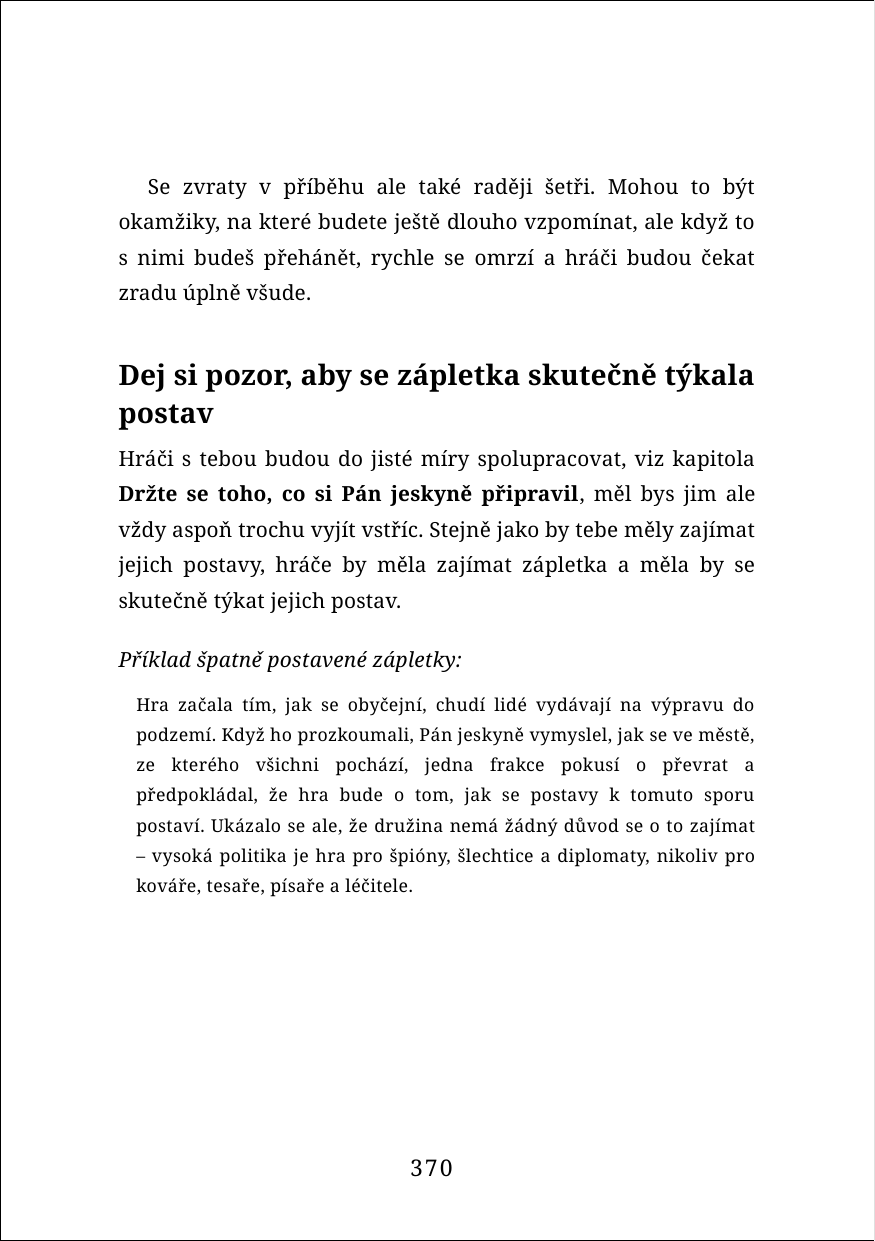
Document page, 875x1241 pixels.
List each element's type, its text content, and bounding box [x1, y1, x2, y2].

text Příklad špatně postavené zápletky: [118, 645, 756, 673]
text Hráči s tebou budou do jisté míry spolupracovat, viz kapitola Držte se toho, co si Pán jeskyně připravil, měl bys jim ale vždy aspoň trochu vyjít vstříc. Stejně jako by tebe měly zajímat jejich postavy, hráče by měla zajímat zápletka a měla by se skutečně týkat jejich postav. [118, 444, 756, 614]
subtitle Dej si pozor, aby se zápletka skutečně týkala postav [118, 355, 756, 432]
text Se zvraty v příběhu ale také raději šetři. Mohou to být okamžiky, na které budete ještě dlouho vzpomínat, ale když to s nimi budeš přehánět, rychle se omrzí a hráči budou čekat zradu úplně všude. [118, 172, 756, 307]
text Hra začala tím, jak se obyčejní, chudí lidé vydávají na výpravu do podzemí. Když ho prozkoumali, Pán jeskyně vymyslel, jak se ve městě, ze kterého všichni pochází, jedna frakce pokusí o převrat a předpokládal, že hra bude o tom, jak se postavy k tomuto sporu postaví. Ukázalo se ale, že družina nemá žádný důvod se o to zajímat – vysoká politika je hra pro špióny, šlechtice a diplomaty, nikoliv pro kováře, tesaře, písaře a léčitele. [136, 692, 756, 898]
